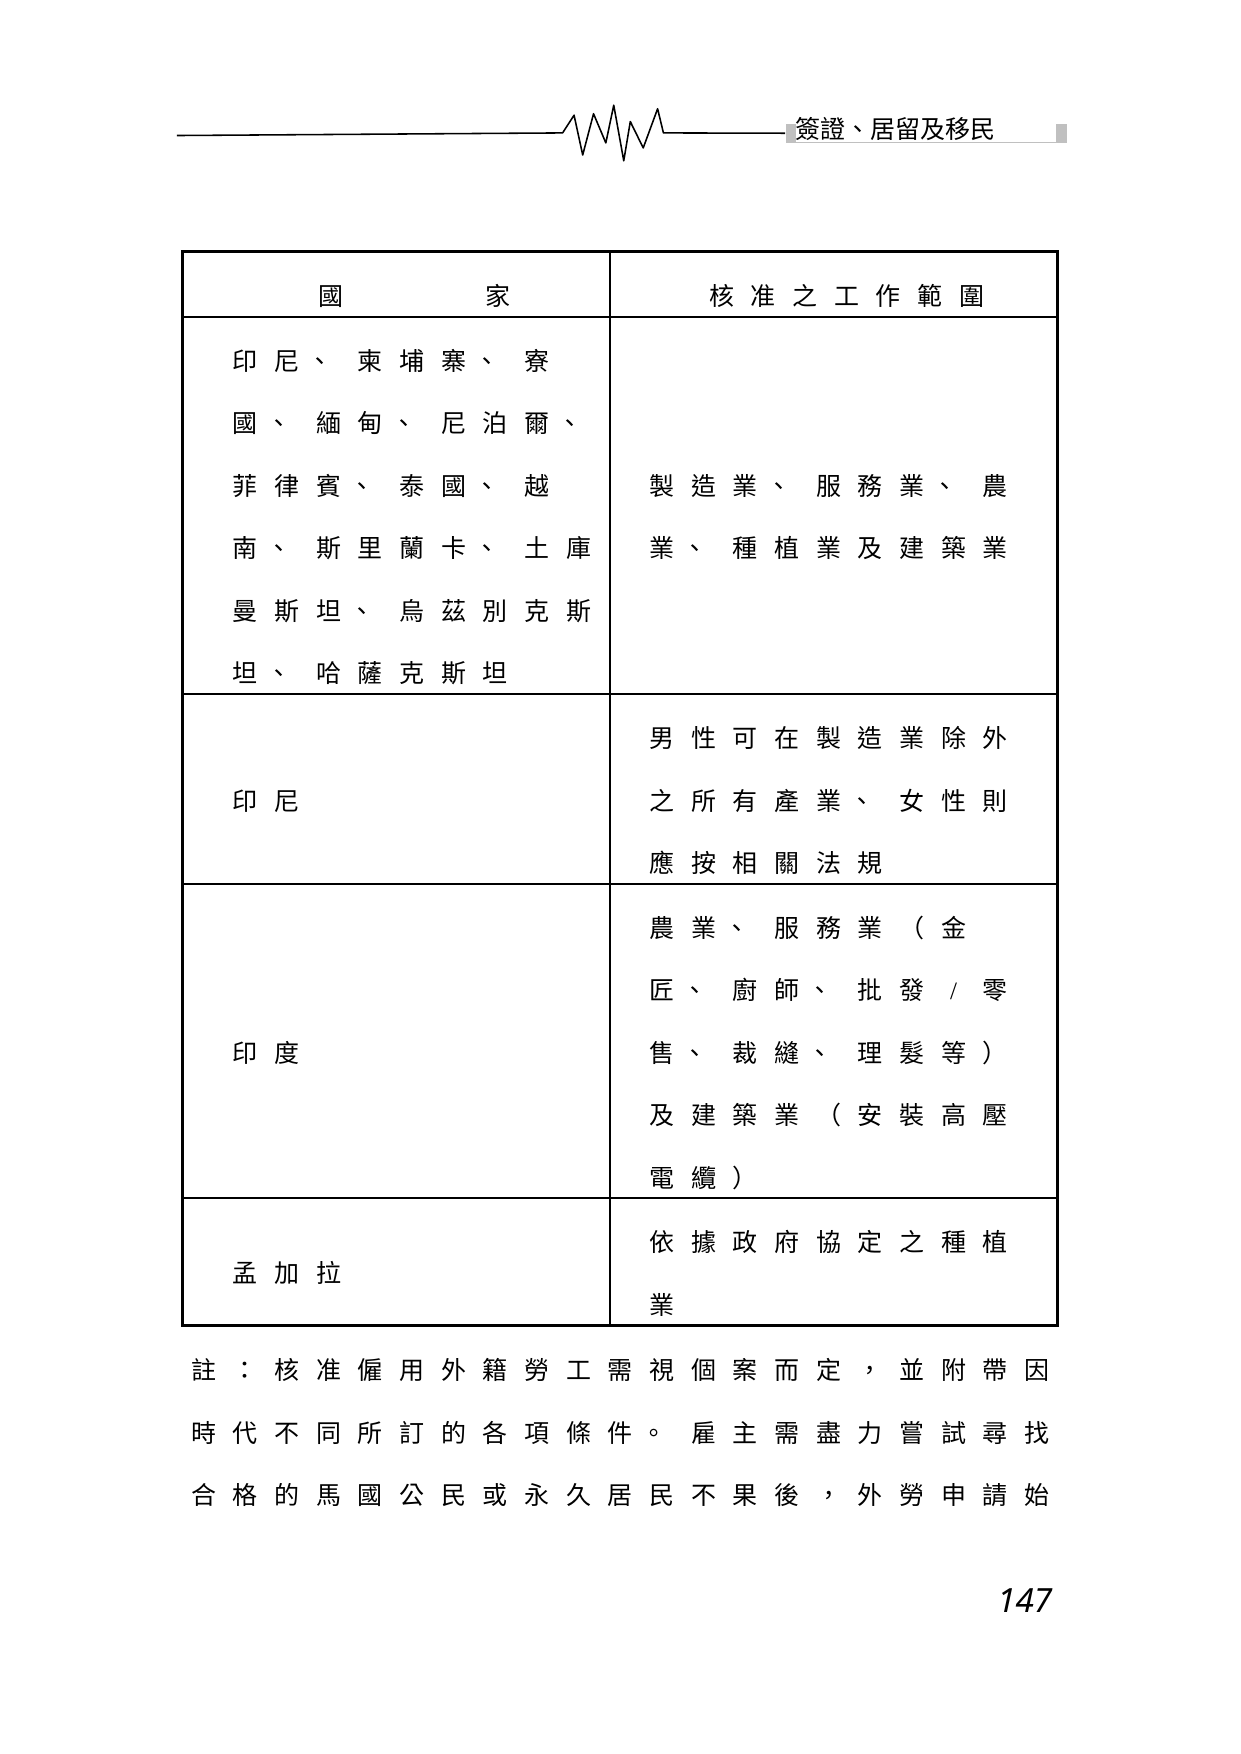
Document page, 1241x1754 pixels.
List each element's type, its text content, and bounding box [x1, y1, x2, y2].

table_cell 印尼 [184, 695, 609, 882]
table_cell 依據政府協定之種植業 [611, 1199, 1056, 1324]
text 註：核准僱用外籍勞工需視個案而定，並附帶因時代不同所訂的各項條件。雇主需盡力嘗試尋找合格的馬國公民或永久居民不果後，外勞申請始 [183, 1327, 1058, 1515]
table_cell 印度 [184, 885, 609, 1197]
table_cell 男性可在製造業除外之所有產業、女性則應按相關法規 [611, 695, 1056, 882]
table_header 國 家 [184, 253, 609, 316]
table_cell 農業、服務業（金匠、廚師、批發/零售、裁縫、理髮等）及建築業（安裝高壓電纜） [611, 885, 1056, 1197]
table_cell 孟加拉 [184, 1199, 609, 1324]
table_header 核准之工作範圍 [611, 253, 1056, 316]
table_cell 製造業、服務業、農業、種植業及建築業 [611, 318, 1056, 693]
table_cell 印尼、柬埔寨、寮國、緬甸、尼泊爾、菲律賓、泰國、越南、斯里蘭卡、土庫曼斯坦、烏茲別克斯坦、哈薩克斯坦 [184, 318, 609, 693]
